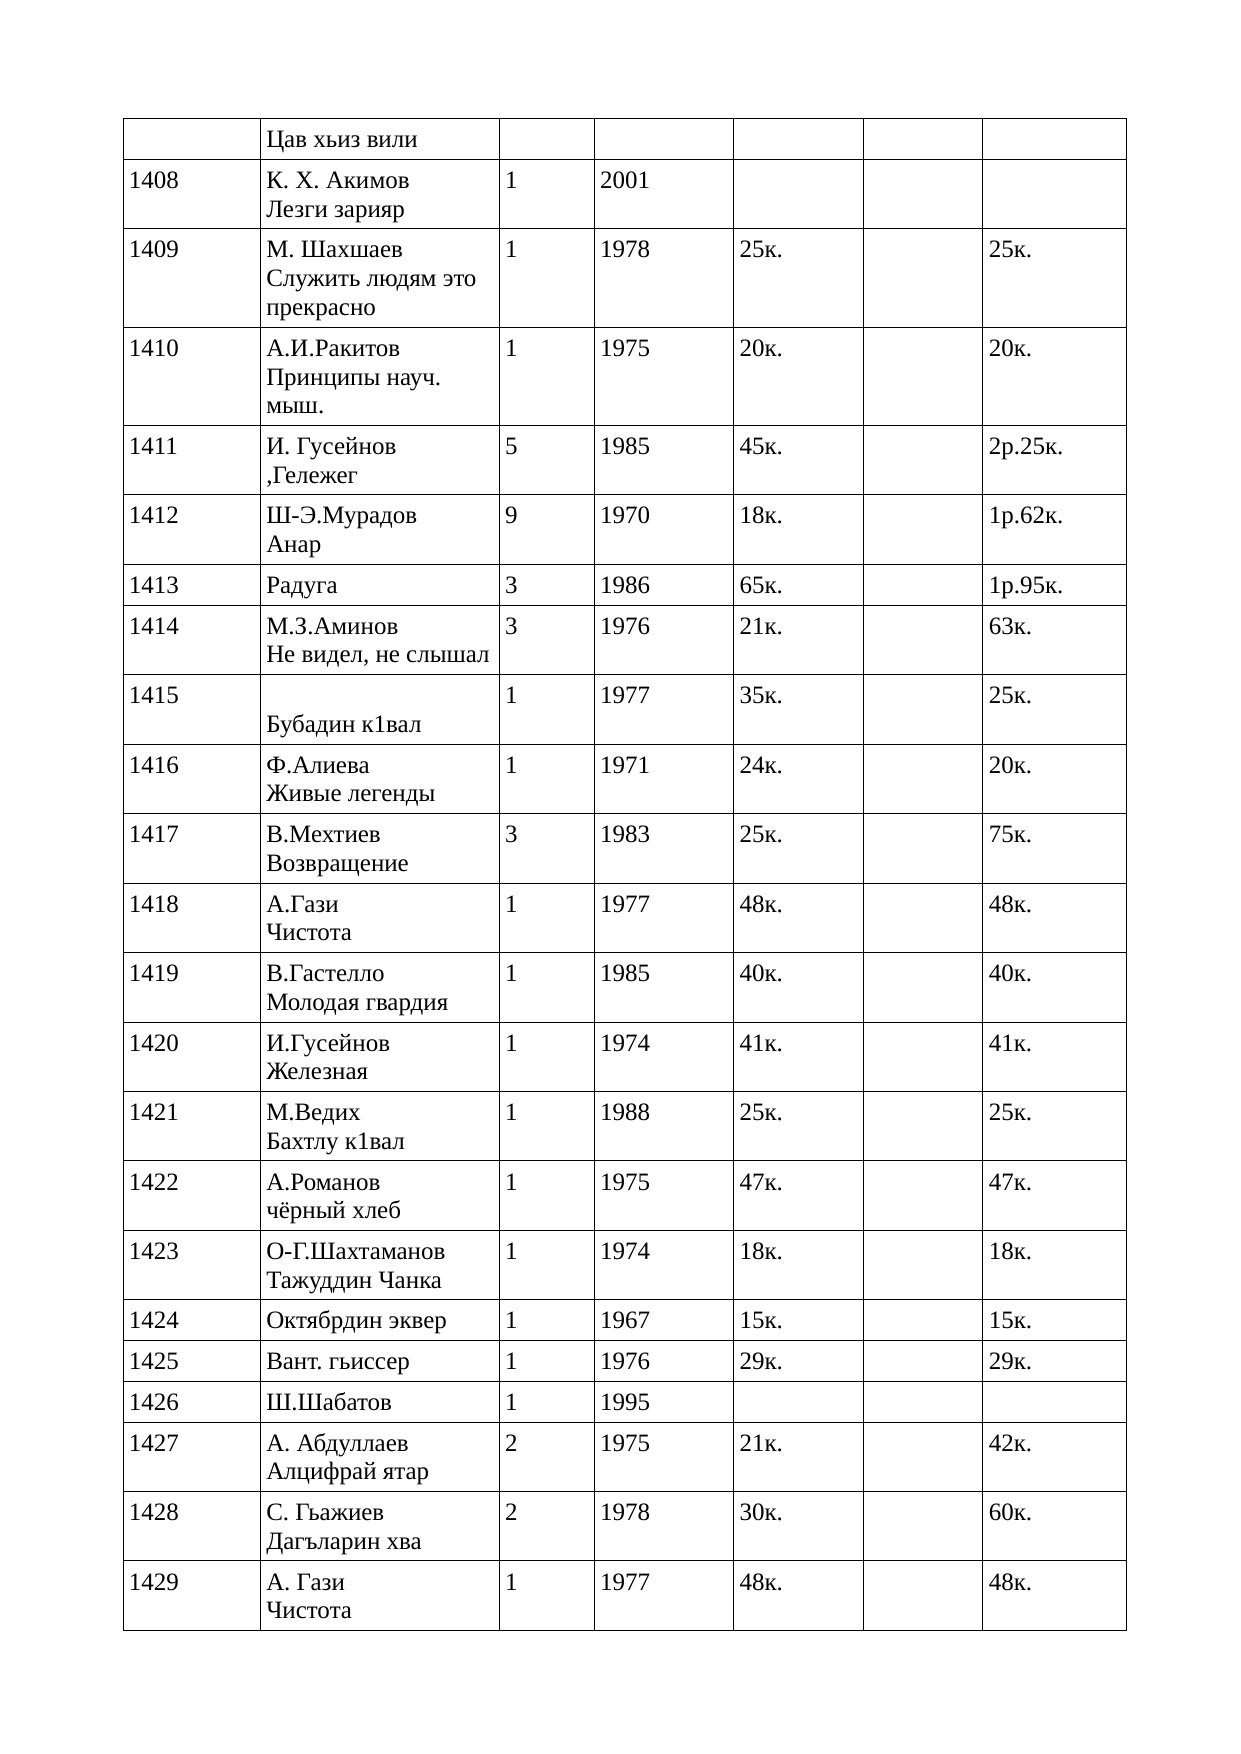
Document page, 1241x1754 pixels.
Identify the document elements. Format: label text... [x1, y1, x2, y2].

table_cell 1986 [595, 565, 733, 604]
table_cell 1р.62к. [983, 495, 1126, 564]
table_cell Радуга [261, 565, 499, 604]
table_cell 3 [500, 606, 594, 674]
table_cell [864, 1341, 982, 1381]
table_cell 3 [500, 814, 594, 882]
table_cell [864, 328, 982, 425]
table_cell [864, 565, 982, 604]
table_cell 18к. [734, 1231, 863, 1299]
table_cell 40к. [734, 953, 863, 1021]
table_cell 1 [500, 328, 594, 425]
table_cell 1 [500, 1341, 594, 1381]
table_cell 75к. [983, 814, 1126, 882]
table_cell А.Романов чёрный хлеб [261, 1161, 499, 1230]
table_cell 65к. [734, 565, 863, 604]
table_cell 1414 [124, 606, 260, 674]
table_cell 25к. [983, 1092, 1126, 1160]
table_cell 41к. [983, 1023, 1126, 1091]
table_cell [734, 1382, 863, 1421]
table_cell А. Абдуллаев Алцифрай ятар [261, 1423, 499, 1491]
table_cell [734, 119, 863, 159]
table_cell 1409 [124, 229, 260, 327]
table_cell М.Ведих Бахтлу к1вал [261, 1092, 499, 1160]
table_cell 63к. [983, 606, 1126, 674]
table_cell 60к. [983, 1492, 1126, 1560]
table_cell 1977 [595, 884, 733, 952]
table_cell 1410 [124, 328, 260, 425]
table_cell [864, 229, 982, 327]
table_cell [864, 160, 982, 228]
table_cell 1418 [124, 884, 260, 952]
table_cell 1423 [124, 1231, 260, 1299]
table_cell 2 [500, 1423, 594, 1491]
table_cell [864, 1492, 982, 1560]
table_cell 1967 [595, 1300, 733, 1340]
table_cell 1975 [595, 328, 733, 425]
table_cell 1 [500, 1561, 594, 1630]
table_cell 1428 [124, 1492, 260, 1560]
table_cell [864, 745, 982, 813]
table_cell 3 [500, 565, 594, 604]
table_cell 1 [500, 1161, 594, 1230]
table_cell Бубадин к1вал [261, 675, 499, 743]
table_cell 1 [500, 675, 594, 743]
table_cell [864, 495, 982, 564]
table_cell 15к. [983, 1300, 1126, 1340]
table_cell 1985 [595, 953, 733, 1021]
table_cell И.Гусейнов Железная [261, 1023, 499, 1091]
table_cell 42к. [983, 1423, 1126, 1491]
table_cell 40к. [983, 953, 1126, 1021]
table_cell Цав хьиз вили [261, 119, 499, 159]
table_cell 1426 [124, 1382, 260, 1421]
table_cell 1976 [595, 606, 733, 674]
table_cell 1983 [595, 814, 733, 882]
table_cell 1 [500, 1300, 594, 1340]
table_cell [864, 1300, 982, 1340]
table_cell Ф.Алиева Живые легенды [261, 745, 499, 813]
table_cell 18к. [983, 1231, 1126, 1299]
table_cell 1977 [595, 675, 733, 743]
table_cell [864, 884, 982, 952]
table_cell 1419 [124, 953, 260, 1021]
table_cell [734, 160, 863, 228]
table_cell [983, 119, 1126, 159]
table_cell А. Гази Чистота [261, 1561, 499, 1630]
table_cell 25к. [983, 675, 1126, 743]
table_cell 1 [500, 1023, 594, 1091]
table_cell 30к. [734, 1492, 863, 1560]
table_cell 48к. [734, 884, 863, 952]
table_cell А.И.Ракитов Принципы науч. мыш. [261, 328, 499, 425]
table_cell [500, 119, 594, 159]
table_cell 48к. [983, 884, 1126, 952]
table_cell 1 [500, 884, 594, 952]
table_cell 1974 [595, 1231, 733, 1299]
table_cell [864, 953, 982, 1021]
table_cell 1976 [595, 1341, 733, 1381]
table_cell 9 [500, 495, 594, 564]
table_cell 1424 [124, 1300, 260, 1340]
table_cell Октябрдин эквер [261, 1300, 499, 1340]
table_cell 48к. [983, 1561, 1126, 1630]
table_cell 25к. [734, 814, 863, 882]
table_cell [864, 606, 982, 674]
table_cell М. Шахшаев Служить людям это прекрасно [261, 229, 499, 327]
table_cell [864, 1561, 982, 1630]
table_cell 1975 [595, 1423, 733, 1491]
table_cell 1978 [595, 229, 733, 327]
table_cell [864, 814, 982, 882]
table_cell 25к. [983, 229, 1126, 327]
table_cell 1411 [124, 426, 260, 494]
table_cell 1 [500, 1092, 594, 1160]
table_cell 47к. [734, 1161, 863, 1230]
table_cell М.З.Аминов Не видел, не слышал [261, 606, 499, 674]
table_cell [864, 119, 982, 159]
table_cell 5 [500, 426, 594, 494]
table_cell 24к. [734, 745, 863, 813]
table_cell 1415 [124, 675, 260, 743]
table_cell 20к. [983, 745, 1126, 813]
table_cell 1971 [595, 745, 733, 813]
table_cell [864, 1092, 982, 1160]
table_cell К. Х. Акимов Лезги зарияр [261, 160, 499, 228]
table_cell [864, 1382, 982, 1421]
table_cell 1422 [124, 1161, 260, 1230]
table_cell 25к. [734, 229, 863, 327]
table_cell 1 [500, 160, 594, 228]
table_cell 35к. [734, 675, 863, 743]
table_cell 1421 [124, 1092, 260, 1160]
table_cell 1975 [595, 1161, 733, 1230]
table_cell 1425 [124, 1341, 260, 1381]
table_cell 1974 [595, 1023, 733, 1091]
table_cell И. Гусейнов ,Гележег [261, 426, 499, 494]
table_cell 1 [500, 229, 594, 327]
table_cell Ш-Э.Мурадов Анар [261, 495, 499, 564]
table_cell 21к. [734, 606, 863, 674]
table_cell [983, 160, 1126, 228]
table_cell [864, 1023, 982, 1091]
table_cell 1427 [124, 1423, 260, 1491]
table_cell [983, 1382, 1126, 1421]
table_cell Вант. гьиссер [261, 1341, 499, 1381]
table_cell 1412 [124, 495, 260, 564]
table_cell 1 [500, 953, 594, 1021]
table_cell 20к. [734, 328, 863, 425]
table_cell [864, 1161, 982, 1230]
table_cell 18к. [734, 495, 863, 564]
table_cell А.Гази Чистота [261, 884, 499, 952]
table_cell [864, 1423, 982, 1491]
table_cell 1р.95к. [983, 565, 1126, 604]
table_cell 1413 [124, 565, 260, 604]
table_cell [864, 675, 982, 743]
table_cell 20к. [983, 328, 1126, 425]
table_cell 1978 [595, 1492, 733, 1560]
table_cell [595, 119, 733, 159]
table_cell 29к. [983, 1341, 1126, 1381]
table_cell О-Г.Шахтаманов Тажуддин Чанка [261, 1231, 499, 1299]
table_cell 1429 [124, 1561, 260, 1630]
table_cell [864, 1231, 982, 1299]
table_cell 1 [500, 1231, 594, 1299]
table_cell 2001 [595, 160, 733, 228]
table_cell 1988 [595, 1092, 733, 1160]
table_cell 25к. [734, 1092, 863, 1160]
table_cell 21к. [734, 1423, 863, 1491]
table_cell 2р.25к. [983, 426, 1126, 494]
table_cell 1985 [595, 426, 733, 494]
table_cell Ш.Шабатов [261, 1382, 499, 1421]
table_cell 1417 [124, 814, 260, 882]
table_cell С. Гьажиев Дагъларин хва [261, 1492, 499, 1560]
table_cell [124, 119, 260, 159]
table_cell 29к. [734, 1341, 863, 1381]
table_cell В.Гастелло Молодая гвардия [261, 953, 499, 1021]
table_cell 45к. [734, 426, 863, 494]
table_cell 48к. [734, 1561, 863, 1630]
table_cell 41к. [734, 1023, 863, 1091]
table_cell 1 [500, 745, 594, 813]
table_cell 1420 [124, 1023, 260, 1091]
table_cell 1977 [595, 1561, 733, 1630]
table_cell 1 [500, 1382, 594, 1421]
table_cell 1408 [124, 160, 260, 228]
table_cell 2 [500, 1492, 594, 1560]
table_cell [864, 426, 982, 494]
table_cell 1995 [595, 1382, 733, 1421]
table_cell 1970 [595, 495, 733, 564]
table_cell В.Мехтиев Возвращение [261, 814, 499, 882]
table_cell 1416 [124, 745, 260, 813]
table_cell 47к. [983, 1161, 1126, 1230]
table_cell 15к. [734, 1300, 863, 1340]
